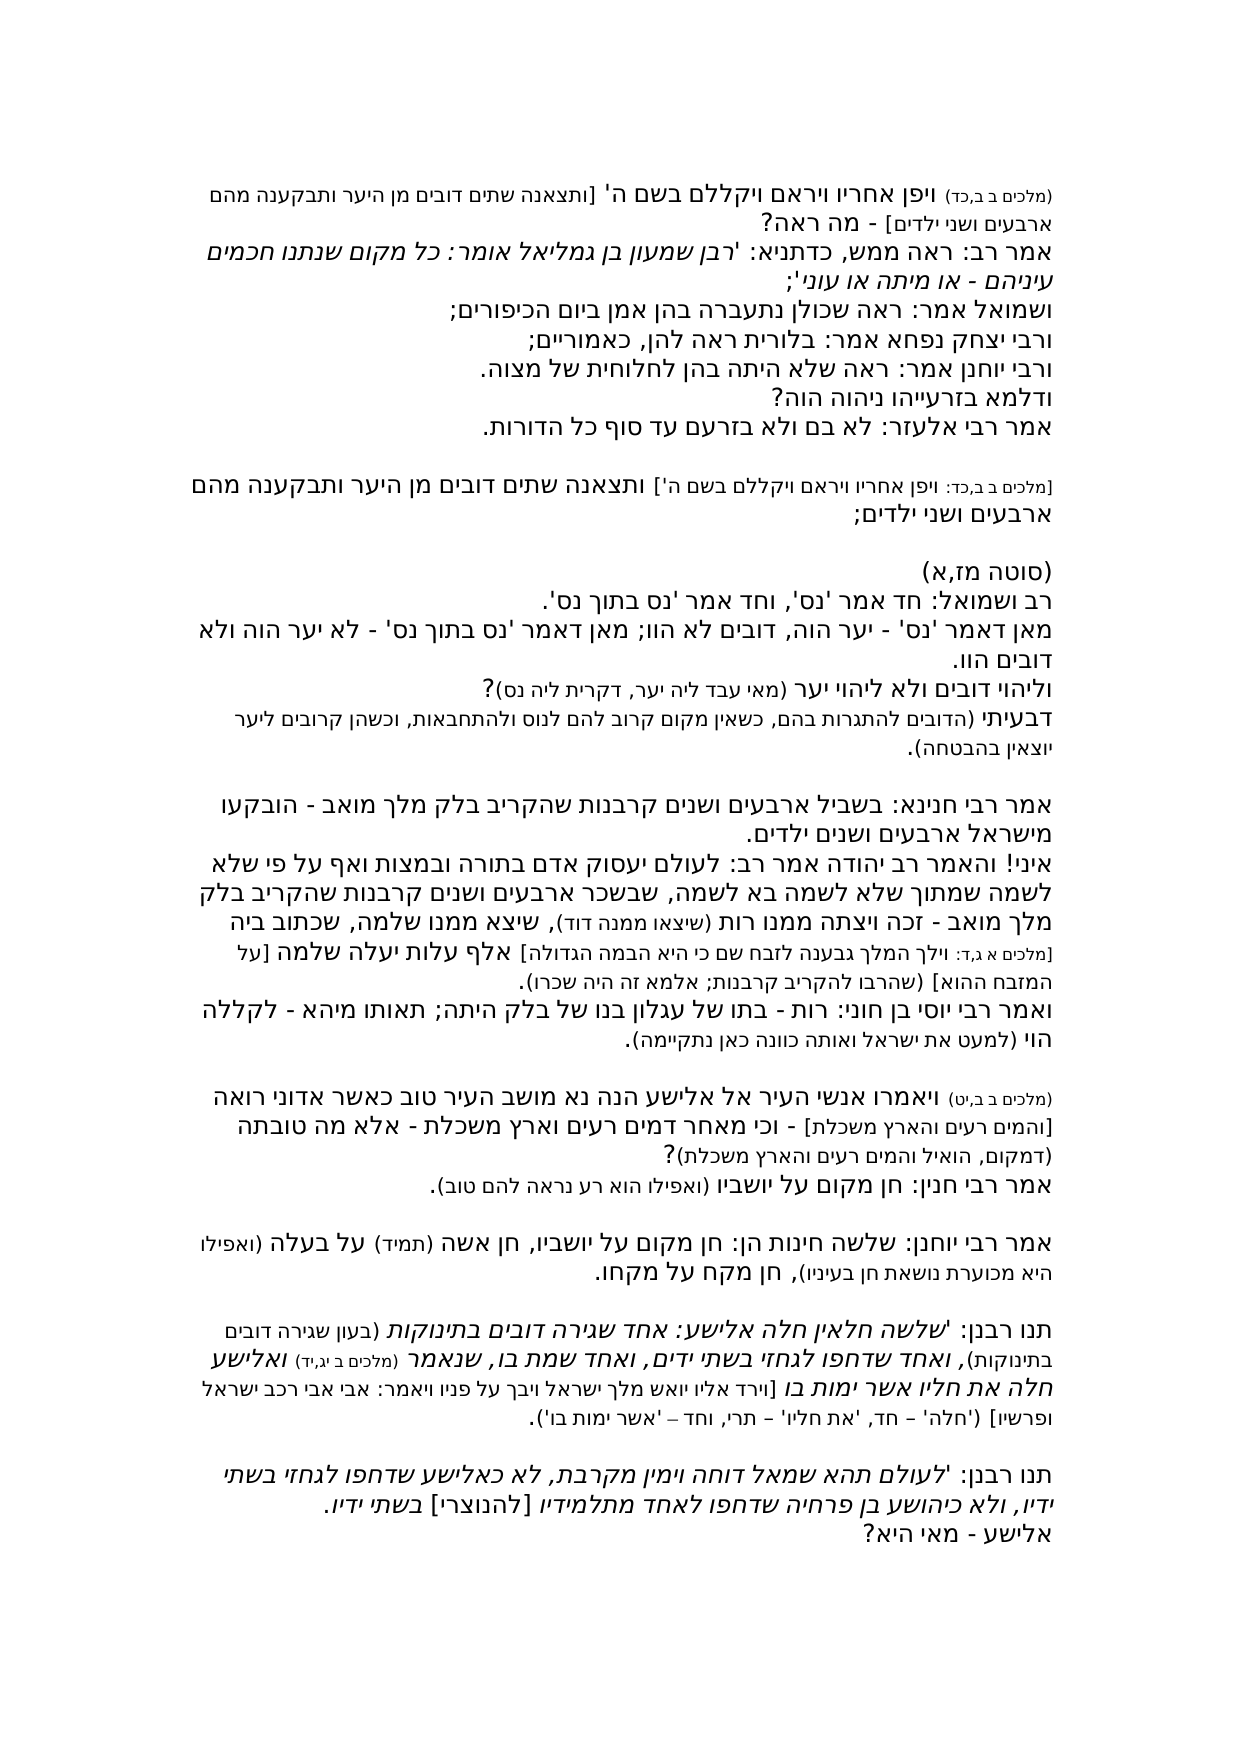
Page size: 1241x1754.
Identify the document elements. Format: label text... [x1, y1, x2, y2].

text ואמר רבי יוסי בן חוני: רות - בתו של עגלון בנו של בלק היתה; תאותו מיהא - לקללה הוי (למעט את ישראל ואותה כוונה כאן נתקיימה). [187, 995, 1053, 1053]
text וליהוי דובים ולא ליהוי יער (מאי עבד ליה יער, דקרית ליה נס)? [187, 674, 1053, 703]
text אלישע - מאי היא? [187, 1519, 1053, 1548]
text (מלכים ב ב,כד) ויפן אחריו ויראם ויקללם בשם ה' [ותצאנה שתים דובים מן היער ותבקענה מהם ארבעים ושני ילדים] - מה ראה? [187, 179, 1053, 237]
text ושמואל אמר: ראה שכולן נתעברה בהן אמן ביום הכיפורים; [187, 296, 1053, 325]
text ורבי יצחק נפחא אמר: בלורית ראה להן, כאמוריים; [187, 325, 1053, 354]
text אמר רבי חנין: חן מקום על יושביו (ואפילו הוא רע נראה להם טוב). [187, 1170, 1053, 1199]
text אמר רבי חנינא: בשביל ארבעים ושנים קרבנות שהקריב בלק מלך מואב - הובקעו מישראל ארבעים ושנים ילדים. [187, 790, 1053, 849]
text רב ושמואל: חד אמר 'נס', וחד אמר 'נס בתוך נס'. [187, 587, 1053, 616]
text (סוטה מז,א) [187, 557, 1053, 587]
text איני! והאמר רב יהודה אמר רב: לעולם יעסוק אדם בתורה ובמצות ואף על פי שלא לשמה שמתוך שלא לשמה בא לשמה, שבשכר ארבעים ושנים קרבנות שהקריב בלק מלך מואב - זכה ויצתה ממנו רות (שיצאו ממנה דוד), שיצא ממנו שלמה, שכתוב ביה [מלכים א ג,ד: וילך המלך גבענה לזבח שם כי היא הבמה הגדולה] אלף עלות יעלה שלמה [על המזבח ההוא] (שהרבו להקריב קרבנות; אלמא זה היה שכרו). [187, 849, 1053, 995]
text אמר רב: ראה ממש, כדתניא: 'רבן שמעון בן גמליאל אומר: כל מקום שנתנו חכמים עיניהם - או מיתה או עוני'; [187, 237, 1053, 296]
text תנו רבנן: 'לעולם תהא שמאל דוחה וימין מקרבת, לא כאלישע שדחפו לגחזי בשתי ידיו, ולא כיהושע בן פרחיה שדחפו לאחד מתלמידיו [להנוצרי] בשתי ידיו. [187, 1461, 1053, 1519]
text תנו רבנן: 'שלשה חלאין חלה אלישע: אחד שגירה דובים בתינוקות (בעון שגירה דובים בתינוקות), ואחד שדחפו לגחזי בשתי ידים, ואחד שמת בו, שנאמר (מלכים ב יג,יד) ואלישע חלה את חליו אשר ימות בו [וירד אליו יואש מלך ישראל ויבך על פניו ויאמר: אבי אבי רכב ישראל ופרשיו] ('חלה' – חד, 'את חליו' – תרי, וחד – 'אשר ימות בו'). [187, 1315, 1053, 1432]
text דבעיתי (הדובים להתגרות בהם, כשאין מקום קרוב להם לנוס ולהתחבאות, וכשהן קרובים ליער יוצאין בהבטחה). [187, 703, 1053, 762]
text אמר רבי יוחנן: שלשה חינות הן: חן מקום על יושביו, חן אשה (תמיד) על בעלה (ואפילו היא מכוערת נושאת חן בעיניו), חן מקח על מקחו. [187, 1228, 1053, 1286]
text ורבי יוחנן אמר: ראה שלא היתה בהן לחלוחית של מצוה. [187, 354, 1053, 383]
text מאן דאמר 'נס' - יער הוה, דובים לא הוו; מאן דאמר 'נס בתוך נס' - לא יער הוה ולא דובים הוו. [187, 616, 1053, 674]
text ודלמא בזרעייהו ניהוה הוה? [187, 383, 1053, 412]
text אמר רבי אלעזר: לא בם ולא בזרעם עד סוף כל הדורות. [187, 412, 1053, 441]
text (מלכים ב ב,יט) ויאמרו אנשי העיר אל אלישע הנה נא מושב העיר טוב כאשר אדוני רואה [והמים רעים והארץ משכלת] - וכי מאחר דמים רעים וארץ משכלת - אלא מה טובתה (דמקום, הואיל והמים רעים והארץ משכלת)? [187, 1082, 1053, 1170]
text [מלכים ב ב,כד: ויפן אחריו ויראם ויקללם בשם ה'] ותצאנה שתים דובים מן היער ותבקענה מהם ארבעים ושני ילדים; [187, 470, 1053, 529]
